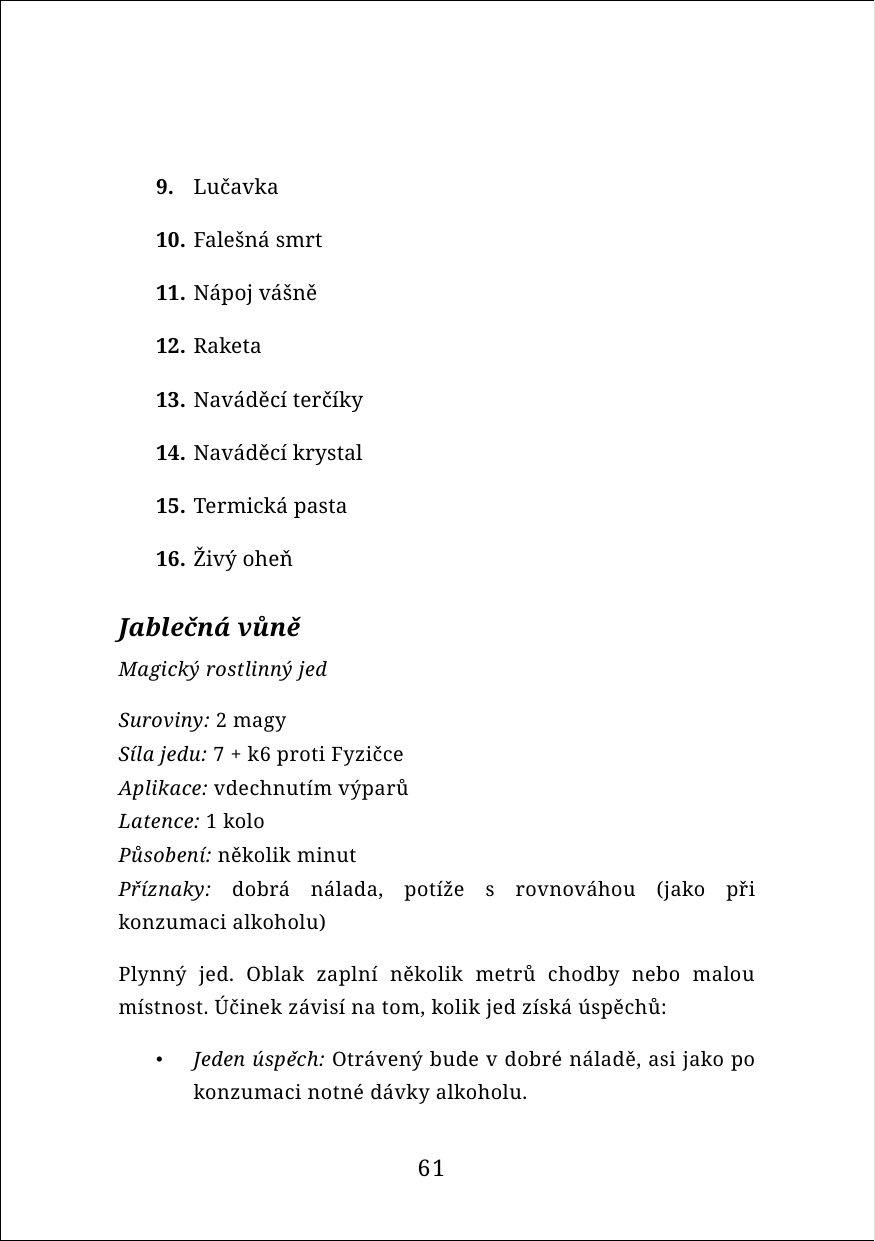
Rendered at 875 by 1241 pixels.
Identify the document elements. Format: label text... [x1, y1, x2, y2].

list Jeden úspěch: Otrávený bude v dobré náladě, asi jako po konzumaci notné dávky alkoholu. [156, 1045, 756, 1105]
list Raketa [156, 331, 756, 360]
text Magický rostlinný jed [118, 655, 756, 682]
text Plynný jed. Oblak zaplní několik metrů chodby nebo malou místnost. Účinek závisí na tom, kolik jed získá úspěchů: [118, 960, 756, 1020]
list Živý oheň [156, 544, 756, 573]
list Nápoj vášně [156, 278, 756, 307]
list Naváděcí krystal [156, 438, 756, 466]
list Lučavka [156, 172, 756, 200]
text Suroviny: 2 magy Síla jedu: 7 + k6 proti Fyzičce Aplikace: vdechnutím výparů Latence: 1 kolo Působení: několik minut Příznaky: dobrá nálada, potíže s rovnováhou (jako při konzumaci alkoholu) [118, 707, 756, 935]
list Termická pasta [156, 491, 756, 519]
list Falešná smrt [156, 225, 756, 253]
list Naváděcí terčíky [156, 385, 756, 413]
subtitle Jablečná vůně [118, 609, 756, 643]
